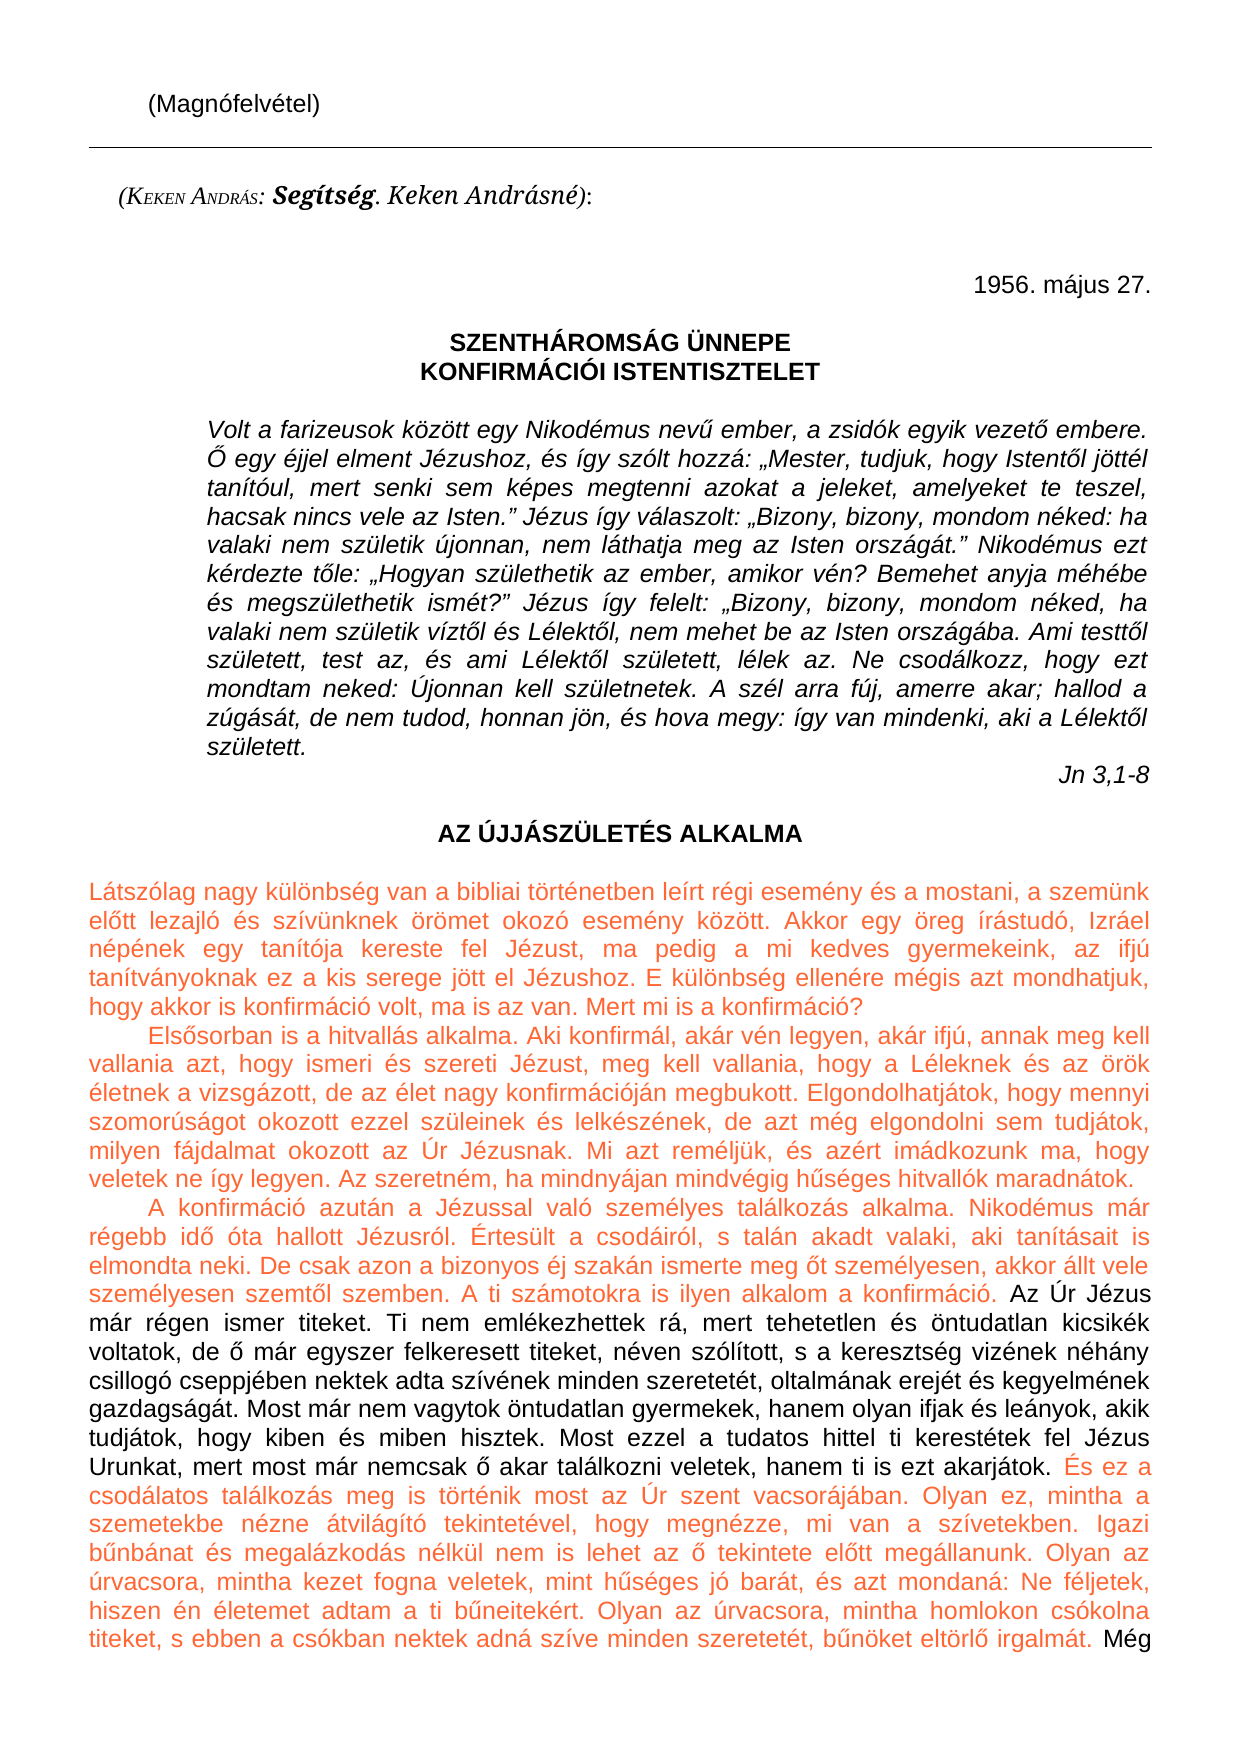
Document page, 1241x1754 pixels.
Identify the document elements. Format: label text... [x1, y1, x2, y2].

text Volt a farizeusok között egy Nikodémus nevű ember, a zsidók egyik vezető embere. Ő egy éjjel elment Jézushoz, és így szólt hozzá: „Mester, tudjuk, hogy Istentől jöttél tanítóul, mert senki sem képes megtenni azokat a jeleket, amelyeket te teszel, hacsak nincs vele az Isten.” Jézus így válaszolt: „Bizony, bizony, mondom néked: ha valaki nem születik újonnan, nem láthatja meg az Isten országát.” Nikodémus ezt kérdezte tőle: „Hogyan születhetik az ember, amikor vén? Bemehet anyja méhébe és megszülethetik ismét?” Jézus így felelt: „Bizony, bizony, mondom néked, ha valaki nem születik víztől és Lélektől, nem mehet be az Isten országába. Ami testtől született, test az, és ami Lélektől született, lélek az. Ne csodálkozz, hogy ezt mondtam neked: Újonnan kell születnetek. A szél arra fúj, amerre akar; hallod a zúgását, de nem tudod, honnan jön, és hova megy: így van mindenki, aki a Lélektől született. [207, 415, 1152, 760]
text Jn 3,1-8 [88, 760, 1152, 789]
text Elsősorban is a hitvallás alkalma. Aki konfirmál, akár vén legyen, akár ifjú, annak meg kell vallania azt, hogy ismeri és szereti Jézust, meg kell vallania, hogy a Léleknek és az örök életnek a vizsgázott, de az élet nagy konfirmációján megbukott. Elgondolhatjátok, hogy mennyi szomorúságot okozott ezzel szüleinek és lelkészének, de azt még elgondolni sem tudjátok, milyen fájdalmat okozott az Úr Jézusnak. Mi azt reméljük, és azért imádkozunk ma, hogy veletek ne így legyen. Az szeretném, ha mindnyájan mindvégig hűséges hitvallók maradnátok. [88, 1021, 1152, 1193]
text (Keken András: Segítség. Keken Andrásné): [88, 148, 1152, 241]
text 1956. május 27. [88, 270, 1152, 299]
text AZ ÚJJÁSZÜLETÉS ALKALMA [88, 819, 1152, 847]
text Látszólag nagy különbség van a bibliai történetben leírt régi esemény és a mostani, a szemünk előtt lezajló és szívünknek örömet okozó esemény között. Akkor egy öreg írástudó, Izráel népének egy tanítója kereste fel Jézust, ma pedig a mi kedves gyermekeink, az ifjú tanítványoknak ez a kis serege jött el Jézushoz. E különbség ellenére mégis azt mondhatjuk, hogy akkor is konfirmáció volt, ma is az van. Mert mi is a konfirmáció? [88, 877, 1152, 1021]
text A konfirmáció azután a Jézussal való személyes találkozás alkalma. Nikodémus már régebb idő óta hallott Jézusról. Értesült a csodáiról, s talán akadt valaki, aki tanításait is elmondta neki. De csak azon a bizonyos éj szakán ismerte meg őt személyesen, akkor állt vele személyesen szemtől szemben. A ti számotokra is ilyen alkalom a konfirmáció. Az Úr Jézus már régen ismer titeket. Ti nem emlékezhettek rá, mert tehetetlen és öntudatlan kicsikék voltatok, de ő már egyszer felkeresett titeket, néven szólított, s a keresztség vizének néhány csillogó cseppjében nektek adta szívének minden szeretetét, oltalmának erejét és kegyelmének gazdagságát. Most már nem vagytok öntudatlan gyermekek, hanem olyan ifjak és leányok, akik tudjátok, hogy kiben és miben hisztek. Most ezzel a tudatos hittel ti kerestétek fel Jézus Urunkat, mert most már nemcsak ő akar találkozni veletek, hanem ti is ezt akarjátok. És ez a csodálatos találkozás meg is történik most az Úr szent vacsorájában. Olyan ez, mintha a szemetekbe nézne átvilágító tekintetével, hogy megnézze, mi van a szívetekben. Igazi bűnbánat és megalázkodás nélkül nem is lehet az ő tekintete előtt megállanunk. Olyan az úrvacsora, mintha kezet fogna veletek, mint hűséges jó barát, és azt mondaná: Ne féljetek, hiszen én életemet adtam a ti bűneitekért. Olyan az úrvacsora, mintha homlokon csókolna titeket, s ebben a csókban nektek adná szíve minden szeretetét, bűnöket eltörlő irgalmát. Még [88, 1193, 1152, 1653]
text SZENTHÁROMSÁG ÜNNEPE KONFIRMÁCIÓI ISTENTISZTELET [88, 328, 1152, 386]
text (Magnófelvétel) [88, 88, 1152, 117]
